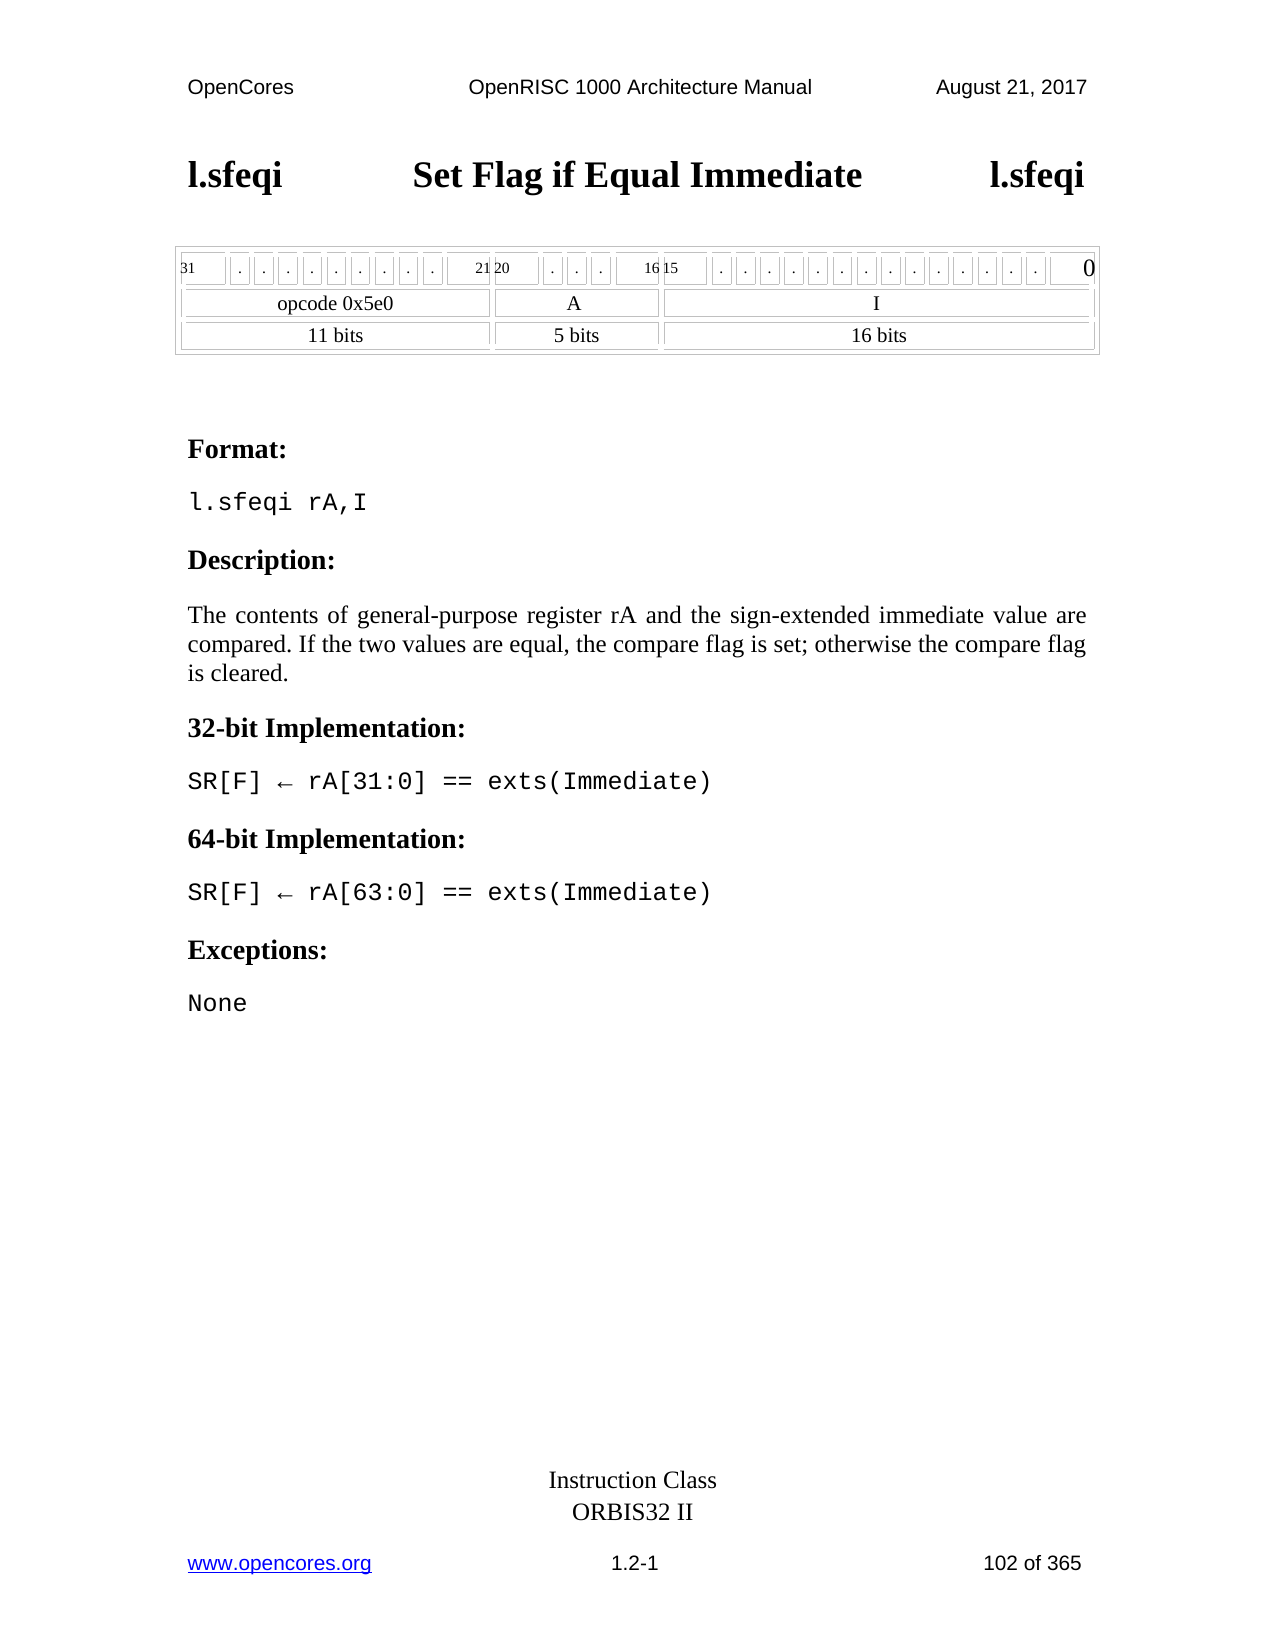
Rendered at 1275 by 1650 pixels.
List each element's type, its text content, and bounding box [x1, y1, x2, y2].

text l.sfeqi rA,I [187, 489, 1087, 518]
text Format: [187, 432, 1087, 464]
text Exceptions: [187, 933, 1087, 965]
text 64-bit Implementation: [187, 822, 1087, 855]
text None [187, 990, 1087, 1019]
text 32-bit Implementation: [187, 712, 1087, 744]
text Description: [187, 543, 1087, 575]
text The contents of general-purpose register rA and the sign-extended immediate value are compared. If the two values are equal, the compare flag is set; otherwise the compare flag is cleared. [187, 600, 1087, 687]
text SR[F] ← rA[63:0] == exts(Immediate) [187, 880, 1087, 908]
text SR[F] ← rA[31:0] == exts(Immediate) [187, 769, 1087, 797]
